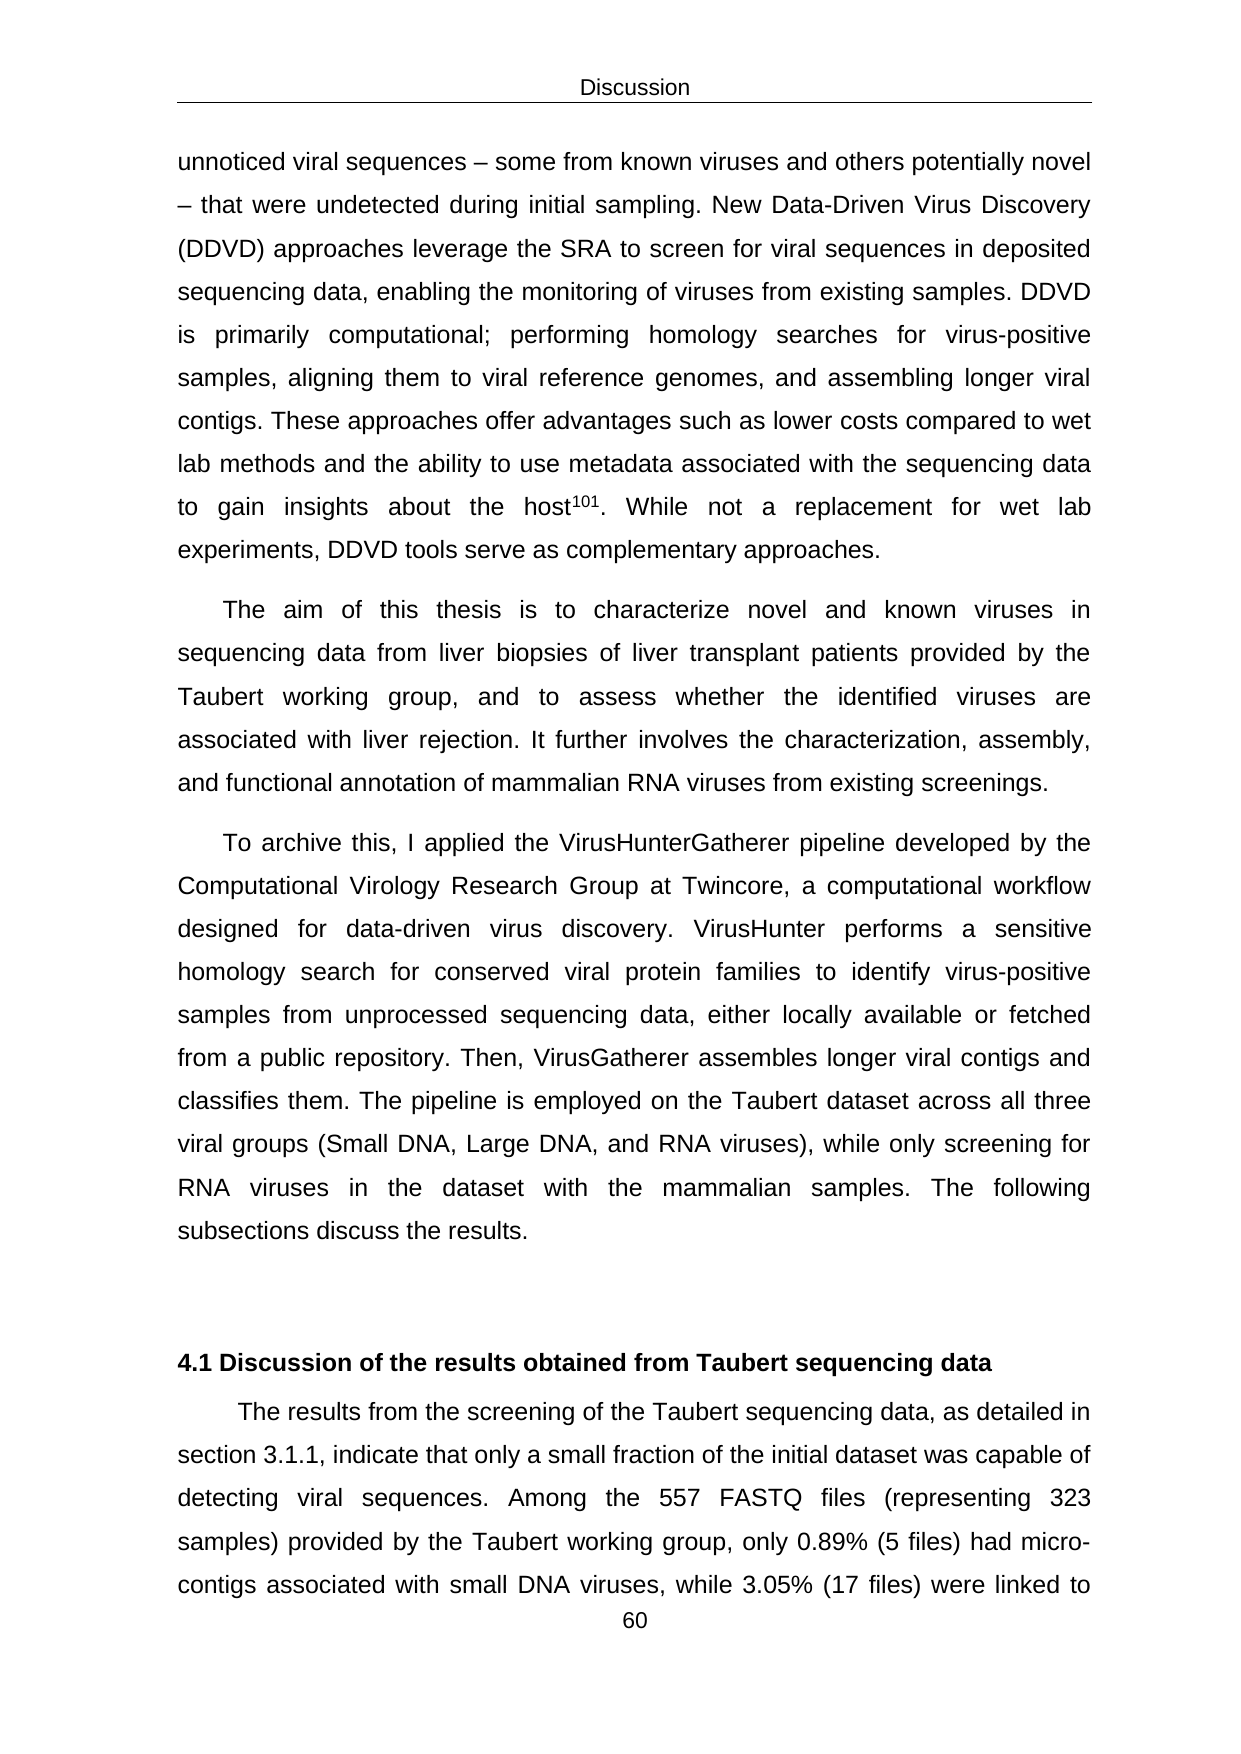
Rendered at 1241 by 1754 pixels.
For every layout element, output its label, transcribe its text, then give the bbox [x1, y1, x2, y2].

subtitle 4.1 Discussion of the results obtained from Taubert sequencing data [177, 1348, 1092, 1377]
text The aim of this thesis is to characterize novel and known viruses in sequencing data from liver biopsies of liver transplant patients provided by the Taubert working group, and to assess whether the identified viruses are associated with liver rejection. It further involves the characterization, assembly, and functional annotation of mammalian RNA viruses from existing screenings. [177, 595, 1092, 797]
text The results from the screening of the Taubert sequencing data, as detailed in section 3.1.1, indicate that only a small fraction of the initial dataset was capable of detecting viral sequences. Among the 557 FASTQ files (representing 323 samples) provided by the Taubert working group, only 0.89% (5 files) had micro-contigs associated with small DNA viruses, while 3.05% (17 files) were linked to [177, 1397, 1092, 1598]
text unnoticed viral sequences – some from known viruses and others potentially novel – that were undetected during initial sampling. New Data-Driven Virus Discovery (DDVD) approaches leverage the SRA to screen for viral sequences in deposited sequencing data, enabling the monitoring of viruses from existing samples. DDVD is primarily computational; performing homology searches for virus-positive samples, aligning them to viral reference genomes, and assembling longer viral contigs. These approaches offer advantages such as lower costs compared to wet lab methods and the ability to use metadata associated with the sequencing data to gain insights about the host101. While not a replacement for wet lab experiments, DDVD tools serve as complementary approaches. [177, 147, 1092, 564]
text To archive this, I applied the VirusHunterGatherer pipeline developed by the Computational Virology Research Group at Twincore, a computational workflow designed for data-driven virus discovery. VirusHunter performs a sensitive homology search for conserved viral protein families to identify virus-positive samples from unprocessed sequencing data, either locally available or fetched from a public repository. Then, VirusGatherer assembles longer viral contigs and classifies them. The pipeline is employed on the Taubert dataset across all three viral groups (Small DNA, Large DNA, and RNA viruses), while only screening for RNA viruses in the dataset with the mammalian samples. The following subsections discuss the results. [177, 828, 1092, 1244]
